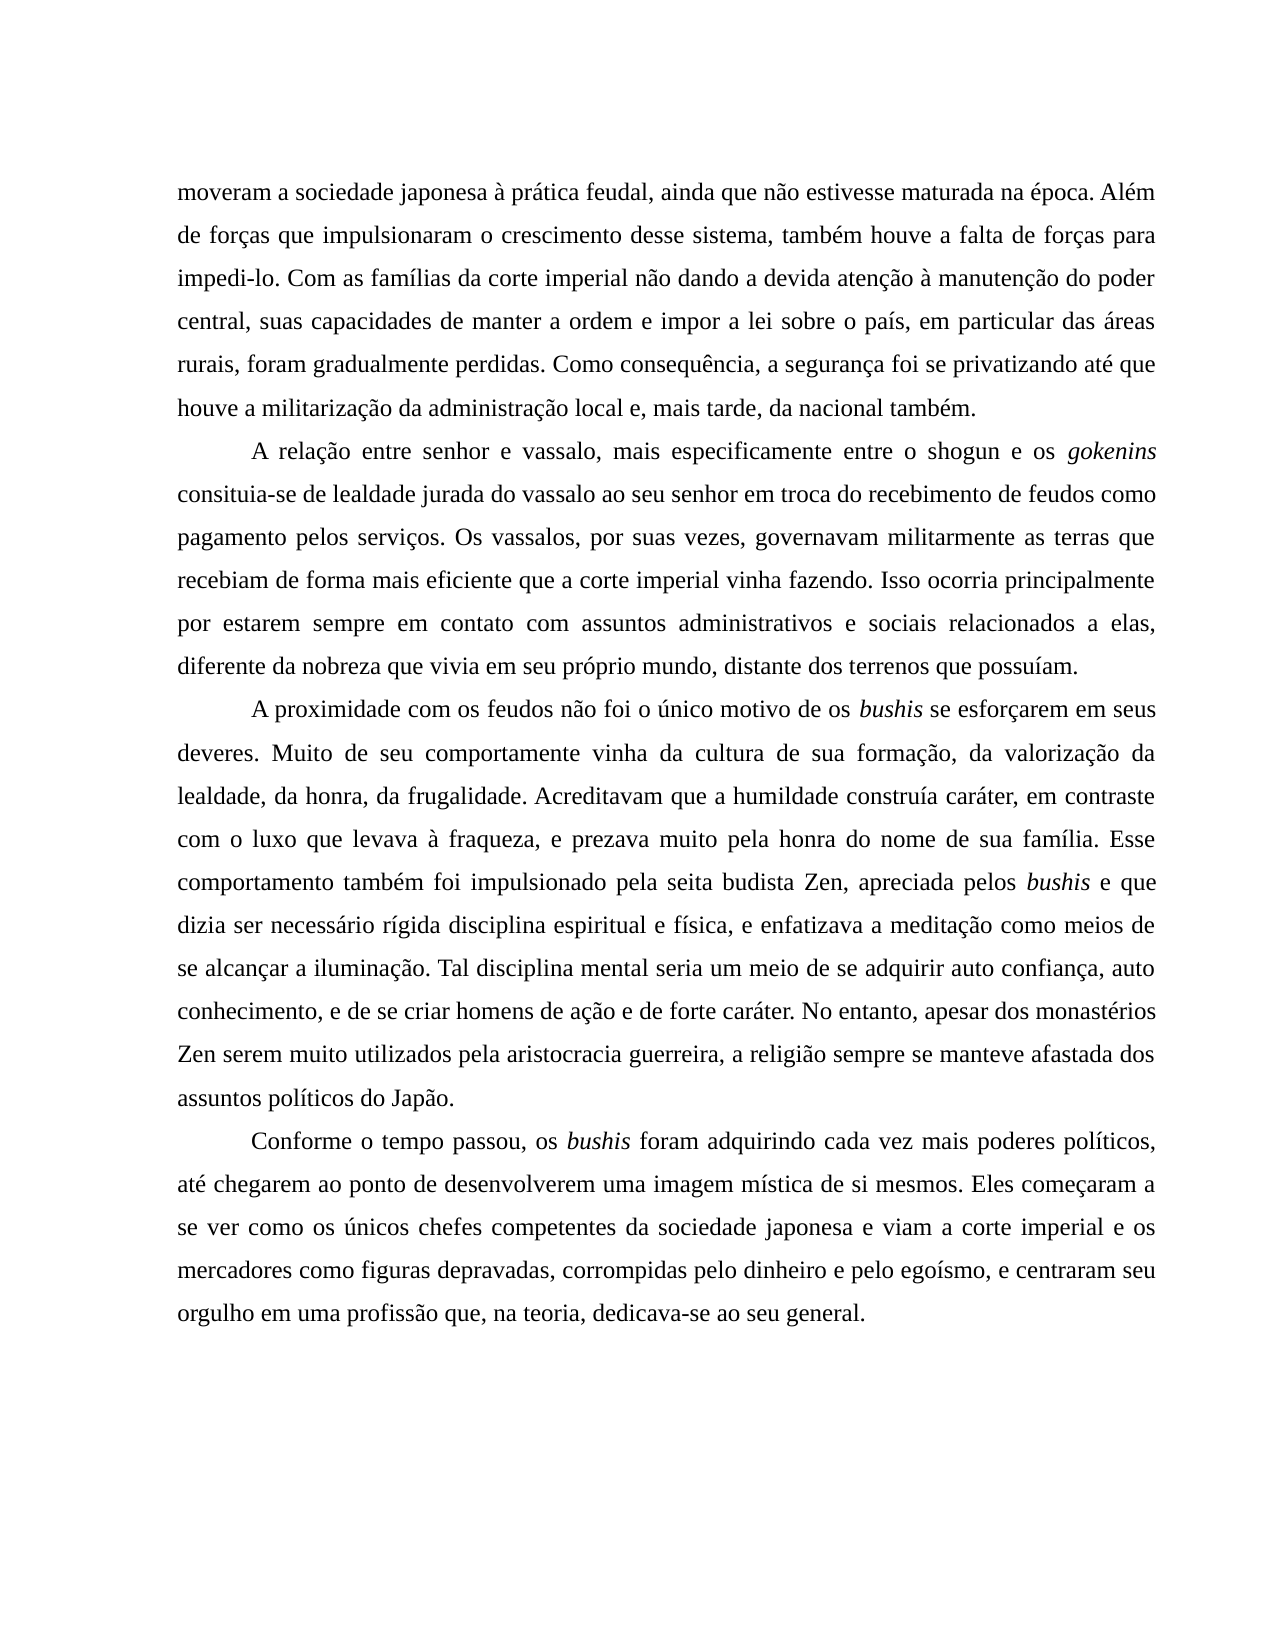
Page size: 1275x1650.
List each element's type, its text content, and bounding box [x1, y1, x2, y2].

text A proximidade com os feudos não foi o único motivo de os bushis se esforçarem em seus deveres. Muito de seu comportamente vinha da cultura de sua formação, da valorização da lealdade, da honra, da frugalidade. Acreditavam que a humildade construía caráter, em contraste com o luxo que levava à fraqueza, e prezava muito pela honra do nome de sua família. Esse comportamento também foi impulsionado pela seita budista Zen, apreciada pelos bushis e que dizia ser necessário rígida disciplina espiritual e física, e enfatizava a meditação como meios de se alcançar a iluminação. Tal disciplina mental seria um meio de se adquirir auto confiança, auto conhecimento, e de se criar homens de ação e de forte caráter. No entanto, apesar dos monastérios Zen serem muito utilizados pela aristocracia guerreira, a religião sempre se manteve afastada dos assuntos políticos do Japão. [177, 694, 1156, 1111]
text A relação entre senhor e vassalo, mais especificamente entre o shogun e os gokenins consituia-se de lealdade jurada do vassalo ao seu senhor em troca do recebimento de feudos como pagamento pelos serviços. Os vassalos, por suas vezes, governavam militarmente as terras que recebiam de forma mais eficiente que a corte imperial vinha fazendo. Isso ocorria principalmente por estarem sempre em contato com assuntos administrativos e sociais relacionados a elas, diferente da nobreza que vivia em seu próprio mundo, distante dos terrenos que possuíam. [177, 436, 1156, 680]
text Conforme o tempo passou, os bushis foram adquirindo cada vez mais poderes políticos, até chegarem ao ponto de desenvolverem uma imagem mística de si mesmos. Eles começaram a se ver como os únicos chefes competentes da sociedade japonesa e viam a corte imperial e os mercadores como figuras depravadas, corrompidas pelo dinheiro e pelo egoísmo, e centraram seu orgulho em uma profissão que, na teoria, dedicava-se ao seu general. [177, 1126, 1156, 1327]
text moveram a sociedade japonesa à prática feudal, ainda que não estivesse maturada na época. Além de forças que impulsionaram o crescimento desse sistema, também houve a falta de forças para impedi-lo. Com as famílias da corte imperial não dando a devida atenção à manutenção do poder central, suas capacidades de manter a ordem e impor a lei sobre o país, em particular das áreas rurais, foram gradualmente perdidas. Como consequência, a segurança foi se privatizando até que houve a militarização da administração local e, mais tarde, da nacional também. [177, 177, 1156, 421]
